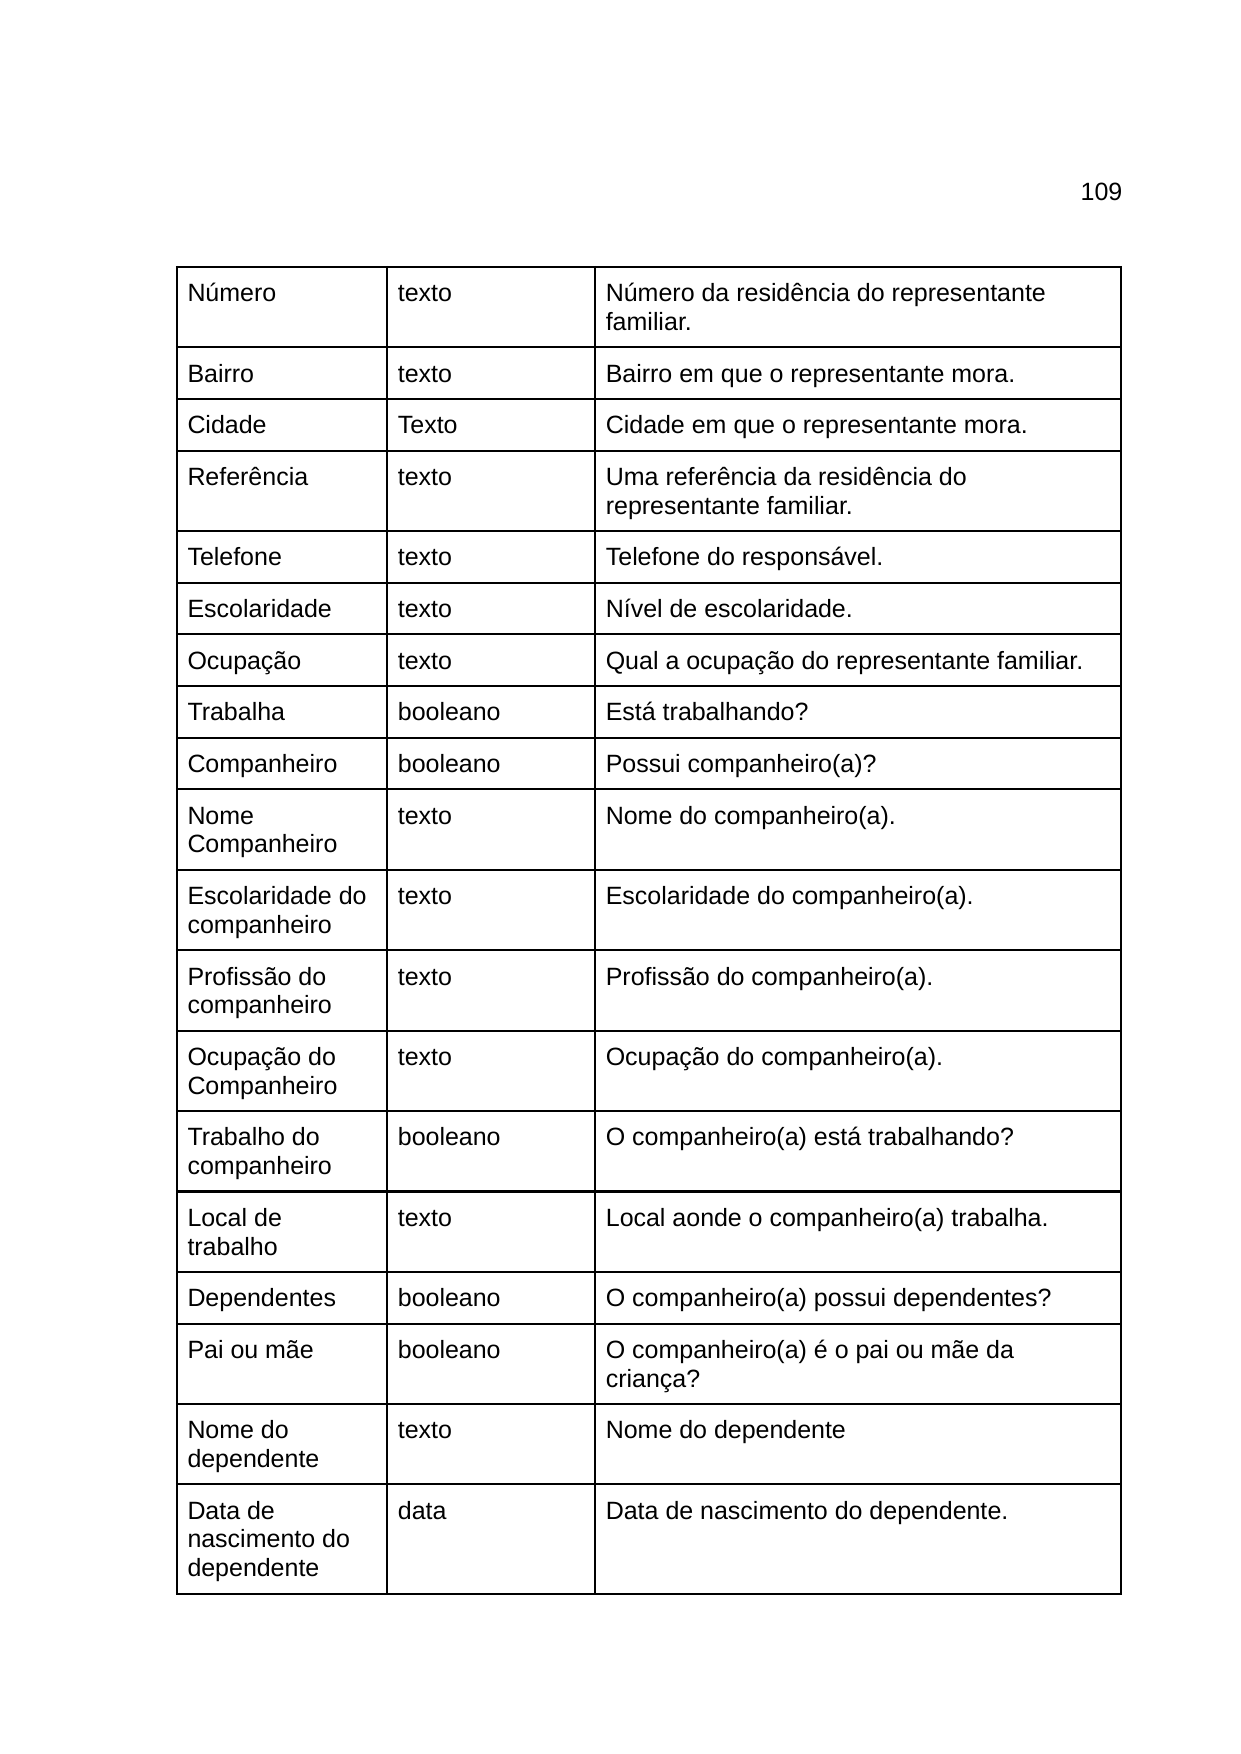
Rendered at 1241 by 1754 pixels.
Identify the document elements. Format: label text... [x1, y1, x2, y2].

table_cell Bairro [178, 348, 386, 398]
table_cell Nível de escolaridade. [596, 584, 1120, 633]
table_cell Profissão do companheiro [178, 951, 386, 1029]
table_cell Escolaridade [178, 584, 386, 633]
table_cell Local de trabalho [178, 1193, 386, 1271]
table_cell Número da residência do representante familiar. [596, 268, 1120, 346]
table_cell O companheiro(a) está trabalhando? [596, 1112, 1120, 1190]
table_cell Telefone [178, 532, 386, 582]
table_cell Pai ou mãe [178, 1325, 386, 1403]
table_cell Data de nascimento do dependente [178, 1485, 386, 1592]
table_cell texto [388, 871, 594, 949]
table_cell texto [388, 1193, 594, 1271]
table_cell Número [178, 268, 386, 346]
table_cell texto [388, 951, 594, 1029]
table_cell data [388, 1485, 594, 1592]
table_cell texto [388, 532, 594, 582]
table_cell Trabalha [178, 687, 386, 737]
table_cell Telefone do responsável. [596, 532, 1120, 582]
table_cell Nome do companheiro(a). [596, 790, 1120, 869]
table_cell Cidade em que o representante mora. [596, 400, 1120, 449]
table_cell texto [388, 635, 594, 685]
table_cell Dependentes [178, 1273, 386, 1322]
table_cell booleano [388, 1273, 594, 1322]
table_cell Escolaridade do companheiro(a). [596, 871, 1120, 949]
table_cell Ocupação do companheiro(a). [596, 1032, 1120, 1110]
table_cell texto [388, 348, 594, 398]
table_cell Escolaridade do companheiro [178, 871, 386, 949]
table_cell Nome Companheiro [178, 790, 386, 869]
table_cell texto [388, 584, 594, 633]
table_cell Trabalho do companheiro [178, 1112, 386, 1190]
table_cell Bairro em que o representante mora. [596, 348, 1120, 398]
table_cell Está trabalhando? [596, 687, 1120, 737]
table_cell texto [388, 452, 594, 530]
table_cell booleano [388, 1325, 594, 1403]
table_cell Cidade [178, 400, 386, 449]
table_cell texto [388, 790, 594, 869]
table_cell Qual a ocupação do representante familiar. [596, 635, 1120, 685]
table_cell booleano [388, 739, 594, 788]
table_cell Ocupação do Companheiro [178, 1032, 386, 1110]
table_cell texto [388, 1032, 594, 1110]
table_cell booleano [388, 1112, 594, 1190]
table_cell Nome do dependente [596, 1405, 1120, 1483]
table_cell Companheiro [178, 739, 386, 788]
table_cell texto [388, 268, 594, 346]
table_cell Profissão do companheiro(a). [596, 951, 1120, 1029]
table_cell O companheiro(a) é o pai ou mãe da criança? [596, 1325, 1120, 1403]
table_cell booleano [388, 687, 594, 737]
table_cell Data de nascimento do dependente. [596, 1485, 1120, 1592]
table_cell Nome do dependente [178, 1405, 386, 1483]
table_cell Ocupação [178, 635, 386, 685]
table_cell Possui companheiro(a)? [596, 739, 1120, 788]
table_cell O companheiro(a) possui dependentes? [596, 1273, 1120, 1322]
table_cell texto [388, 1405, 594, 1483]
table_cell Texto [388, 400, 594, 449]
table_cell Uma referência da residência do representante familiar. [596, 452, 1120, 530]
table_cell Local aonde o companheiro(a) trabalha. [596, 1193, 1120, 1271]
table_cell Referência [178, 452, 386, 530]
